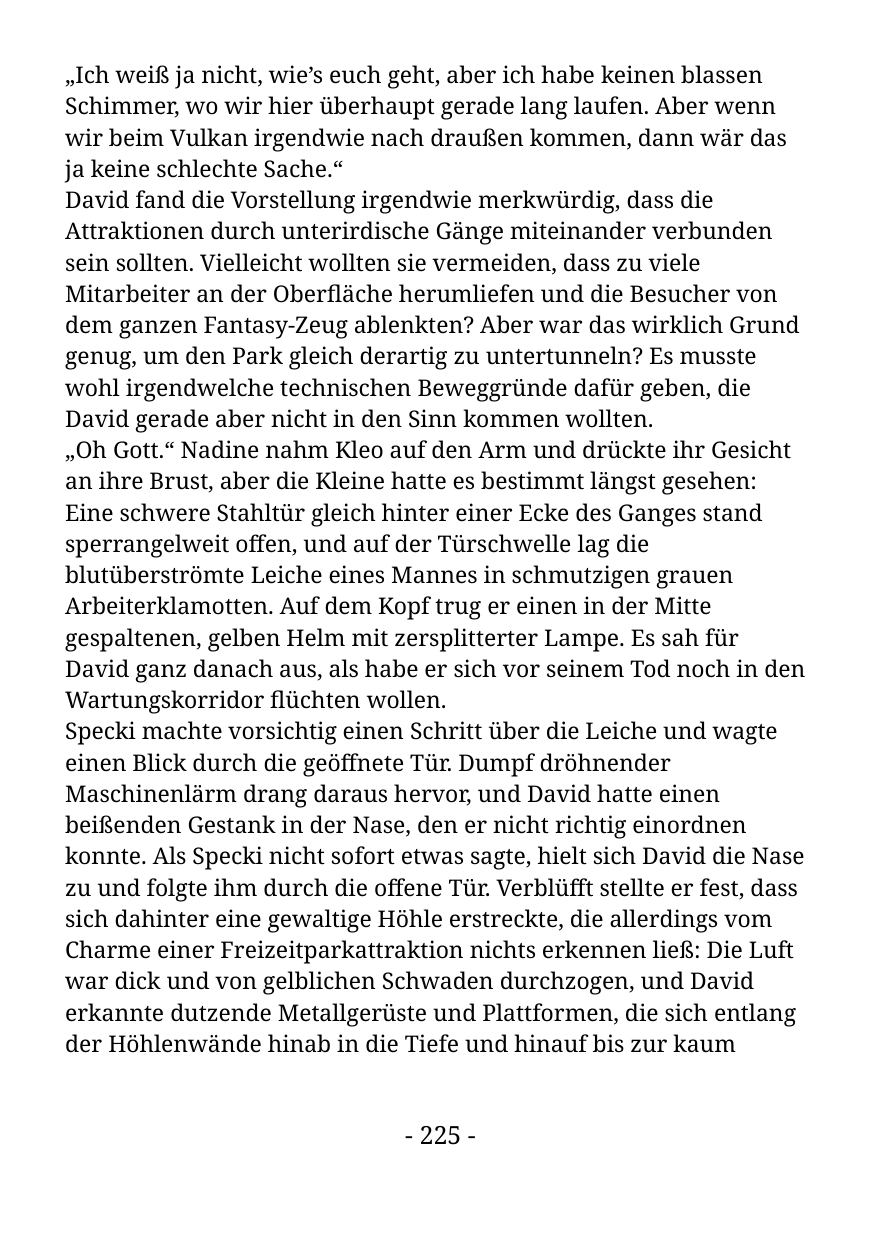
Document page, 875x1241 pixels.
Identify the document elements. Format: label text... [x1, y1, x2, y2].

text „Ich weiß ja nicht, wie’s euch geht, aber ich habe keinen blassen Schimmer, wo wir hier überhaupt gerade lang laufen. Aber wenn wir beim Vulkan irgendwie nach draußen kommen, dann wär das ja keine schlechte Sache.“ David fand die Vorstellung irgendwie merkwürdig, dass die Attraktionen durch unterirdische Gänge miteinander verbunden sein sollten. Vielleicht wollten sie vermeiden, dass zu viele Mitarbeiter an der Oberfläche herumliefen und die Besucher von dem ganzen Fantasy-Zeug ablenkten? Aber war das wirklich Grund genug, um den Park gleich derartig zu untertunneln? Es musste wohl irgendwelche technischen Beweggründe dafür geben, die David gerade aber nicht in den Sinn kommen wollten. „Oh Gott.“ Nadine nahm Kleo auf den Arm und drückte ihr Gesicht an ihre Brust, aber die Kleine hatte es bestimmt längst gesehen: Eine schwere Stahltür gleich hinter einer Ecke des Ganges stand sperrangelweit offen, und auf der Türschwelle lag die blutüberströmte Leiche eines Mannes in schmutzigen grauen Arbeiterklamotten. Auf dem Kopf trug er einen in der Mitte gespaltenen, gelben Helm mit zersplitterter Lampe. Es sah für David ganz danach aus, als habe er sich vor seinem Tod noch in den Wartungskorridor flüchten wollen. Specki machte vorsichtig einen Schritt über die Leiche und wagte einen Blick durch die geöffnete Tür. Dumpf dröhnender Maschinenlärm drang daraus hervor, und David hatte einen beißenden Gestank in der Nase, den er nicht richtig einordnen konnte. Als Specki nicht sofort etwas sagte, hielt sich David die Nase zu und folgte ihm durch die offene Tür. Verblüfft stellte er fest, dass sich dahinter eine gewaltige Höhle erstreckte, die allerdings vom Charme einer Freizeitparkattraktion nichts erkennen ließ: Die Luft war dick und von gelblichen Schwaden durchzogen, und David erkannte dutzende Metallgerüste und Plattformen, die sich entlang der Höhlenwände hinab in die Tiefe und hinauf bis zur kaum [65, 59, 809, 1059]
